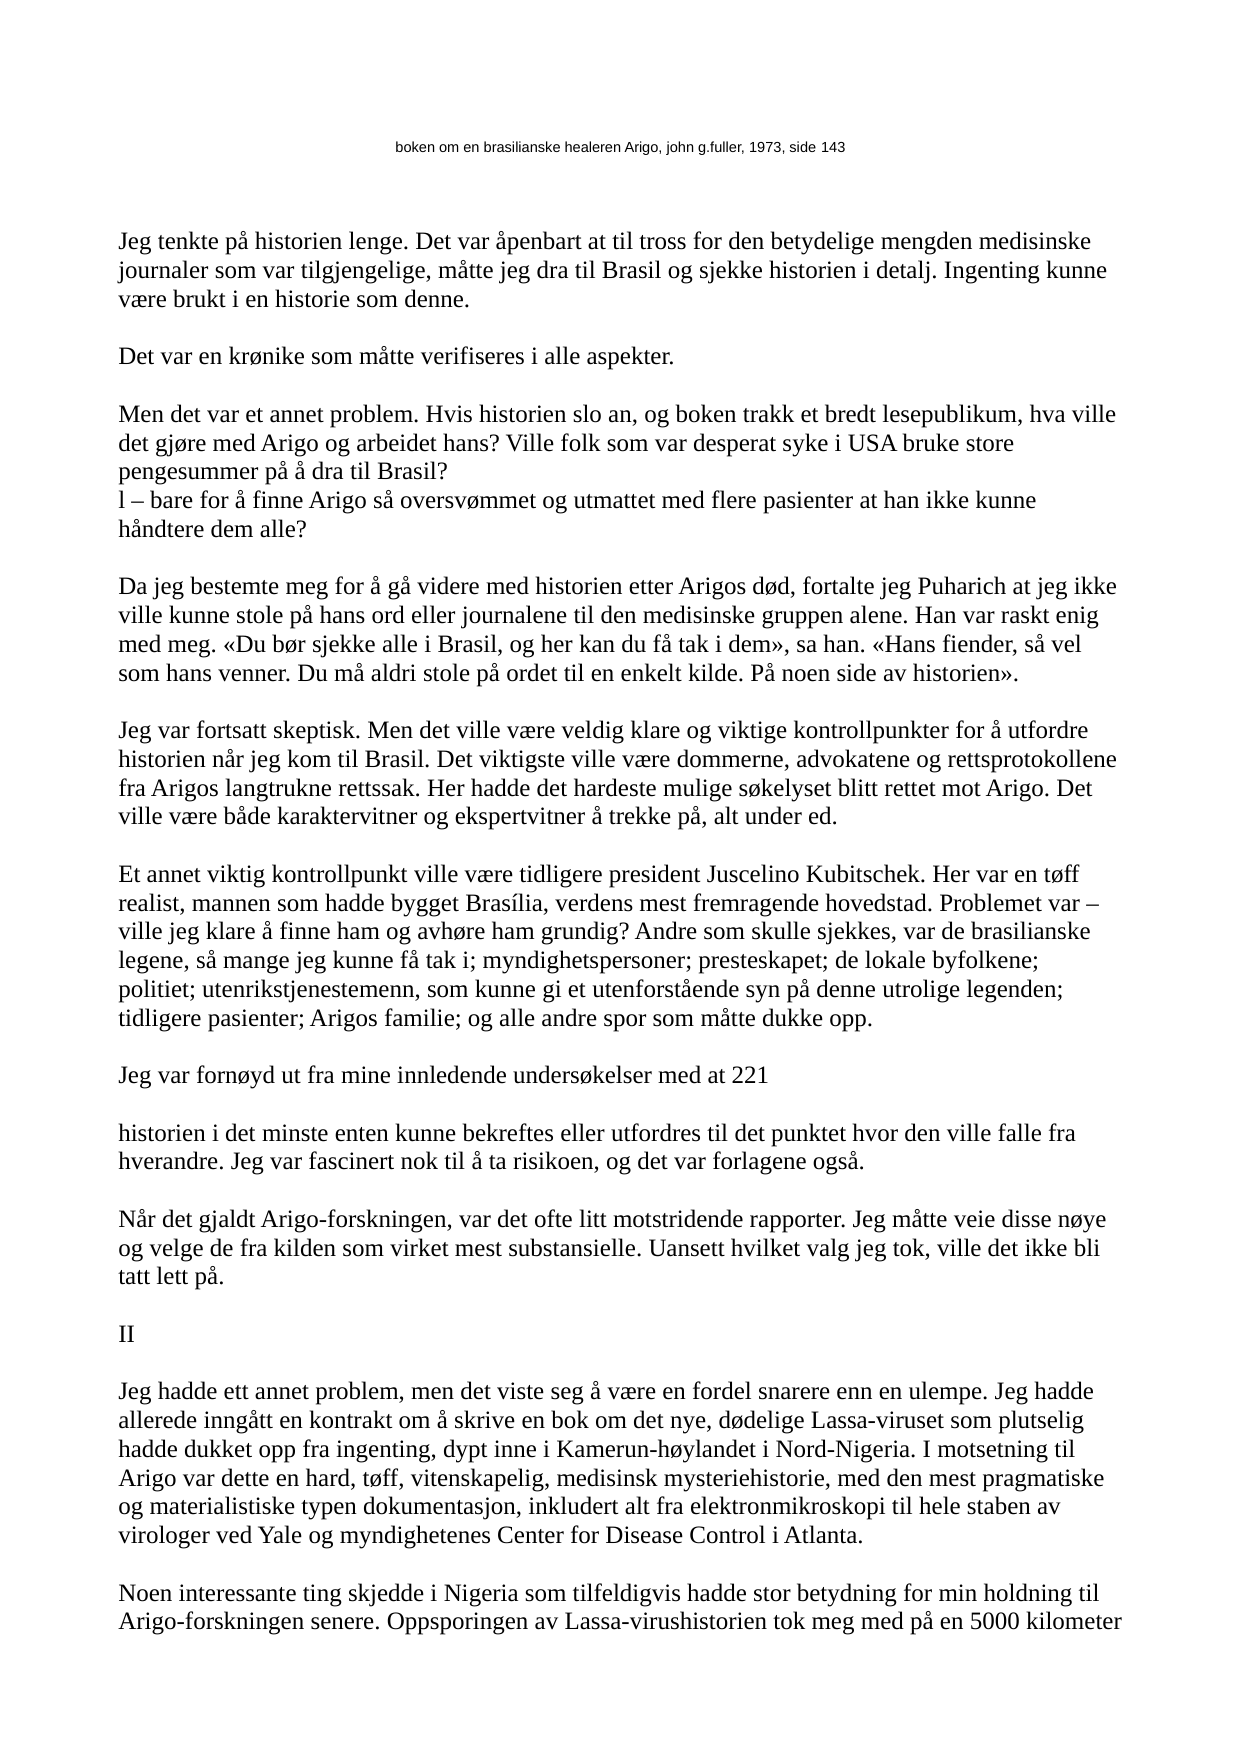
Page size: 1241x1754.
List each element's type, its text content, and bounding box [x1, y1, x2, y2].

text Jeg hadde ett annet problem, men det viste seg å være en fordel snarere enn en ulempe. Jeg hadde allerede inngått en kontrakt om å skrive en bok om det nye, dødelige Lassa-viruset som plutselig hadde dukket opp fra ingenting, dypt inne i Kamerun-høylandet i Nord-Nigeria. I motsetning til Arigo var dette en hard, tøff, vitenskapelig, medisinsk mysteriehistorie, med den mest pragmatiske og materialistiske typen dokumentasjon, inkludert alt fra elektronmikroskopi til hele staben av virologer ved Yale og myndighetenes Center for Disease Control i Atlanta. [118, 1376, 1122, 1549]
text Men det var et annet problem. Hvis historien slo an, og boken trakk et bredt lesepublikum, hva ville det gjøre med Arigo og arbeidet hans? Ville folk som var desperat syke i USA bruke store pengesummer på å dra til Brasil? [118, 399, 1122, 485]
text Et annet viktig kontrollpunkt ville være tidligere president Juscelino Kubitschek. Her var en tøff realist, mannen som hadde bygget Brasília, verdens mest fremragende hovedstad. Problemet var – ville jeg klare å finne ham og avhøre ham grundig? Andre som skulle sjekkes, var de brasilianske legene, så mange jeg kunne få tak i; myndighetspersoner; presteskapet; de lokale byfolkene; politiet; utenrikstjenestemenn, som kunne gi et utenforstående syn på denne utrolige legenden; tidligere pasienter; Arigos familie; og alle andre spor som måtte dukke opp. [118, 859, 1122, 1031]
text historien i det minste enten kunne bekreftes eller utfordres til det punktet hvor den ville falle fra hverandre. Jeg var fascinert nok til å ta risikoen, og det var forlagene også. [118, 1118, 1122, 1175]
text II [118, 1319, 1122, 1348]
text Jeg tenkte på historien lenge. Det var åpenbart at til tross for den betydelige mengden medisinske journaler som var tilgjengelige, måtte jeg dra til Brasil og sjekke historien i detalj. Ingenting kunne være brukt i en historie som denne. [118, 226, 1122, 313]
text Det var en krønike som måtte verifiseres i alle aspekter. [118, 341, 1122, 370]
text Da jeg bestemte meg for å gå videre med historien etter Arigos død, fortalte jeg Puharich at jeg ikke ville kunne stole på hans ord eller journalene til den medisinske gruppen alene. Han var raskt enig med meg. «Du bør sjekke alle i Brasil, og her kan du få tak i dem», sa han. «Hans fiender, så vel som hans venner. Du må aldri stole på ordet til en enkelt kilde. På noen side av historien». [118, 571, 1122, 686]
text l – bare for å finne Arigo så oversvømmet og utmattet med flere pasienter at han ikke kunne håndtere dem alle? [118, 485, 1122, 543]
text Jeg var fortsatt skeptisk. Men det ville være veldig klare og viktige kontrollpunkter for å utfordre historien når jeg kom til Brasil. Det viktigste ville være dommerne, advokatene og rettsprotokollene fra Arigos langtrukne rettssak. Her hadde det hardeste mulige søkelyset blitt rettet mot Arigo. Det ville være både karaktervitner og ekspertvitner å trekke på, alt under ed. [118, 715, 1122, 830]
text Jeg var fornøyd ut fra mine innledende undersøkelser med at 221 [118, 1060, 1122, 1089]
text Noen interessante ting skjedde i Nigeria som tilfeldigvis hadde stor betydning for min holdning til Arigo-forskningen senere. Oppsporingen av Lassa-virushistorien tok meg med på en 5000 kilometer [118, 1578, 1122, 1635]
text Når det gjaldt Arigo-forskningen, var det ofte litt motstridende rapporter. Jeg måtte veie disse nøye og velge de fra kilden som virket mest substansielle. Uansett hvilket valg jeg tok, ville det ikke bli tatt lett på. [118, 1204, 1122, 1290]
